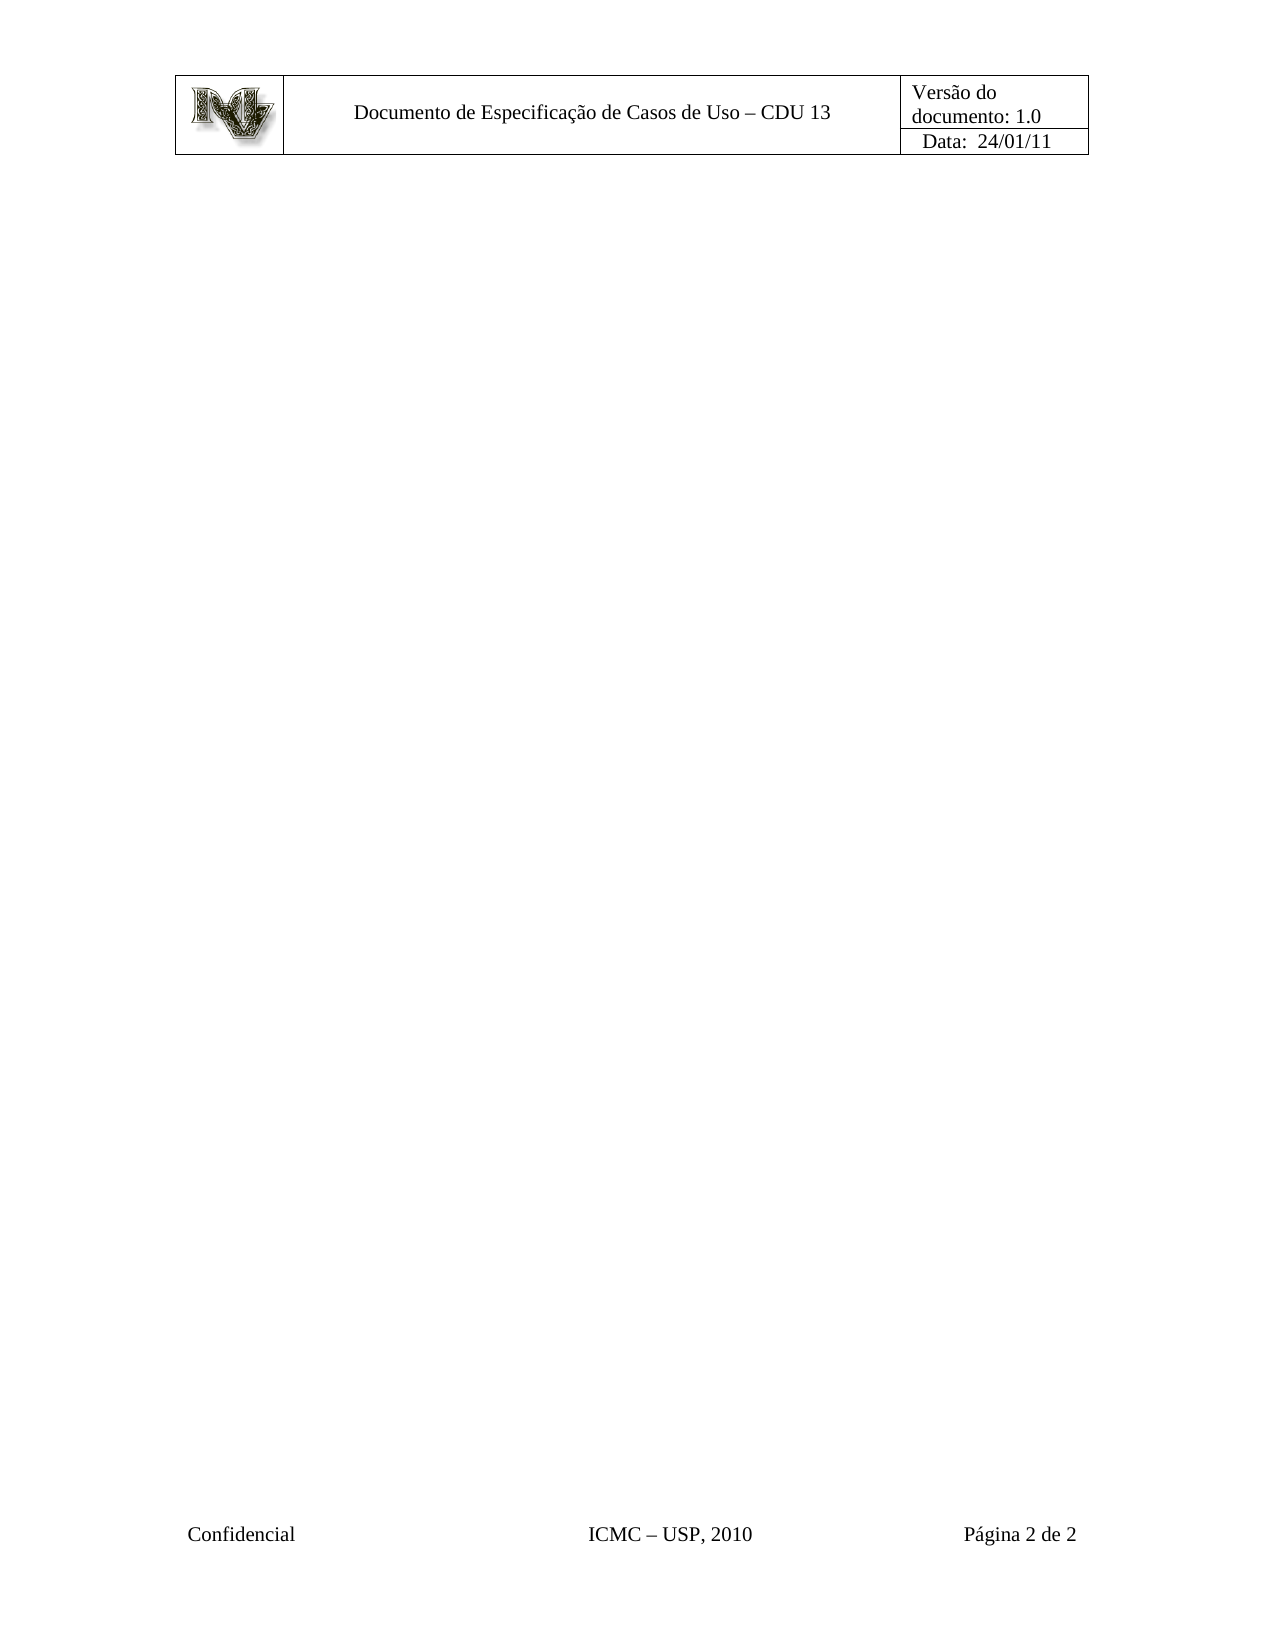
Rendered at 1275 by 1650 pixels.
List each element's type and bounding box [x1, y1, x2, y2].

picture [186, 76, 277, 151]
